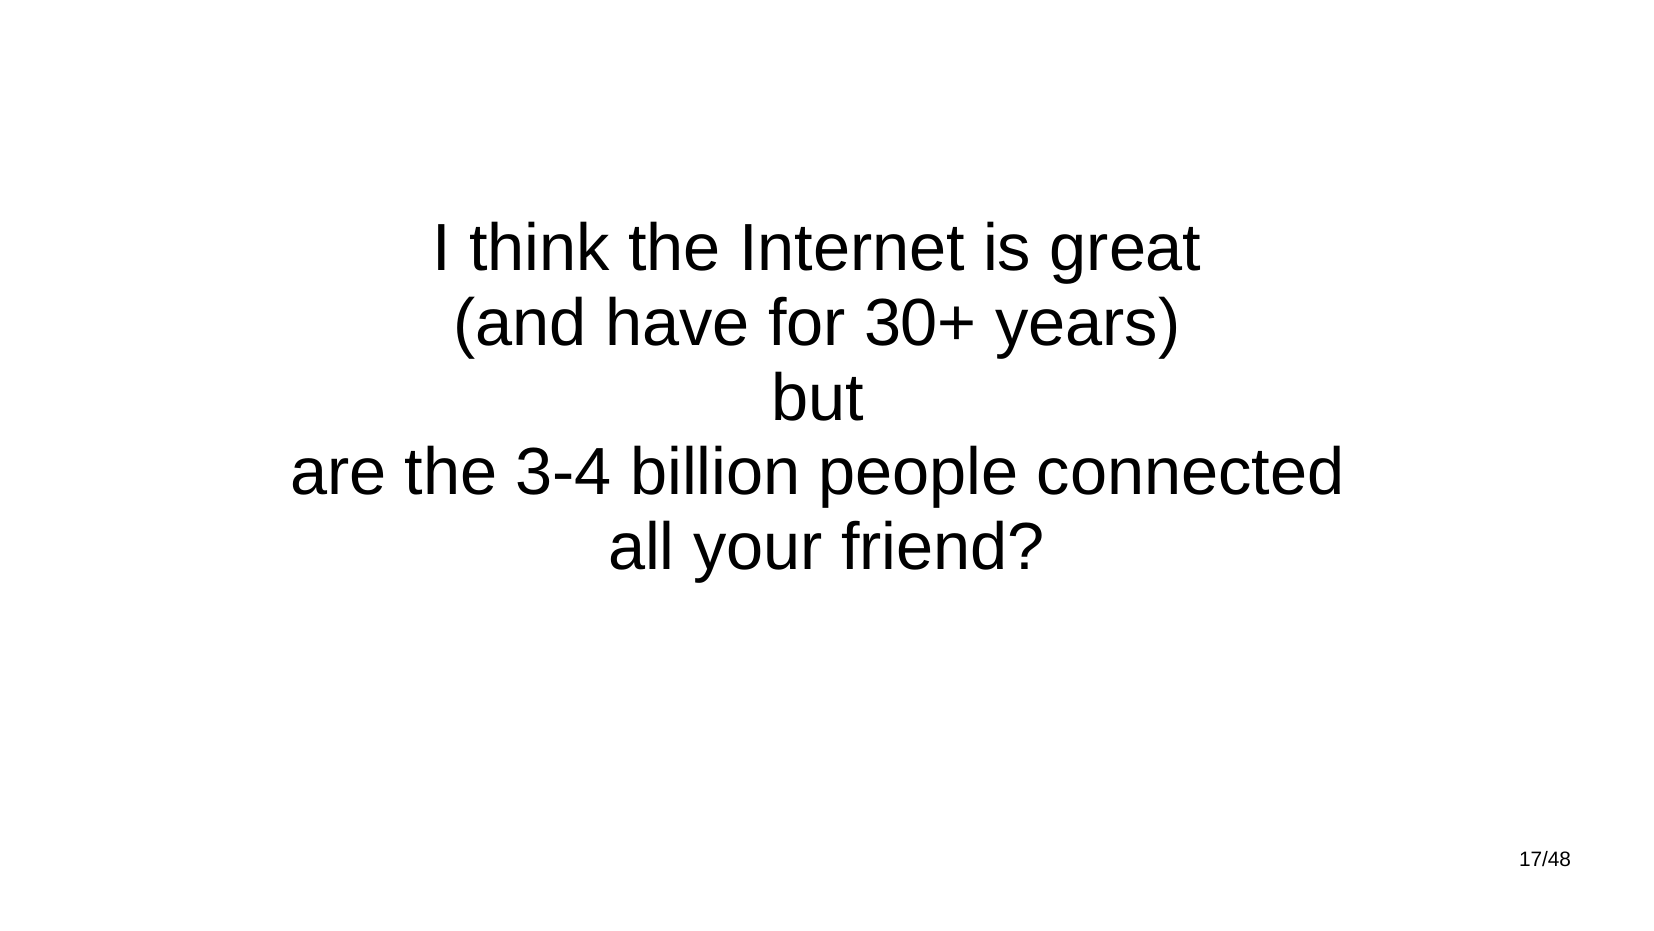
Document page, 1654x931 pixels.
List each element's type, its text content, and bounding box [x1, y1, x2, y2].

subtitle I think the Internet is great (and have for 30+ years) but are the 3-4 billion people connected all your friend? [82, 37, 1571, 757]
